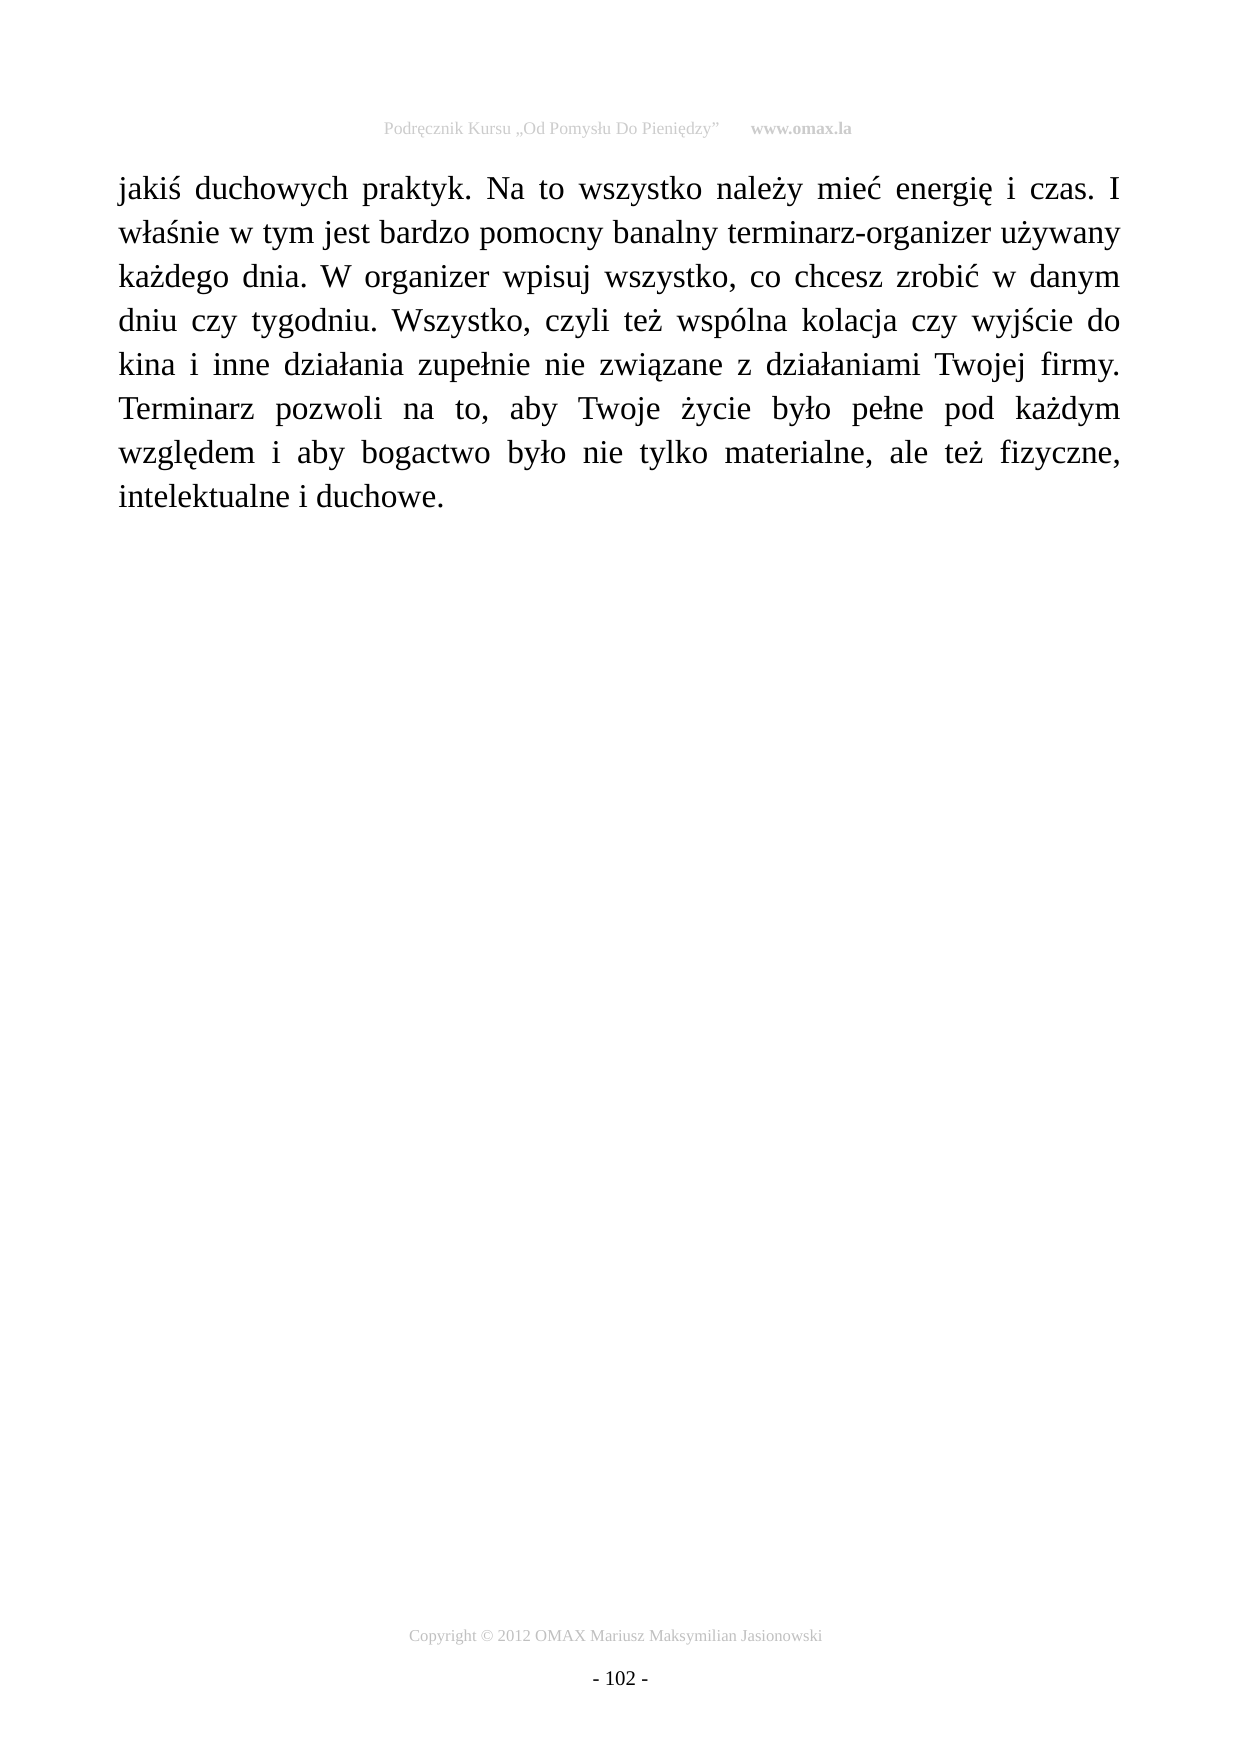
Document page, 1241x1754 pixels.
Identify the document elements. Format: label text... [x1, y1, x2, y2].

text jakiś duchowych praktyk. Na to wszystko należy mieć energię i czas. I właśnie w tym jest bardzo pomocny banalny terminarz-organizer używany każdego dnia. W organizer wpisuj wszystko, co chcesz zrobić w danym dniu czy tygodniu. Wszystko, czyli też wspólna kolacja czy wyjście do kina i inne działania zupełnie nie związane z działaniami Twojej firmy. Terminarz pozwoli na to, aby Twoje życie było pełne pod każdym względem i aby bogactwo było nie tylko materialne, ale też fizyczne, intelektualne i duchowe. [118, 168, 1122, 515]
